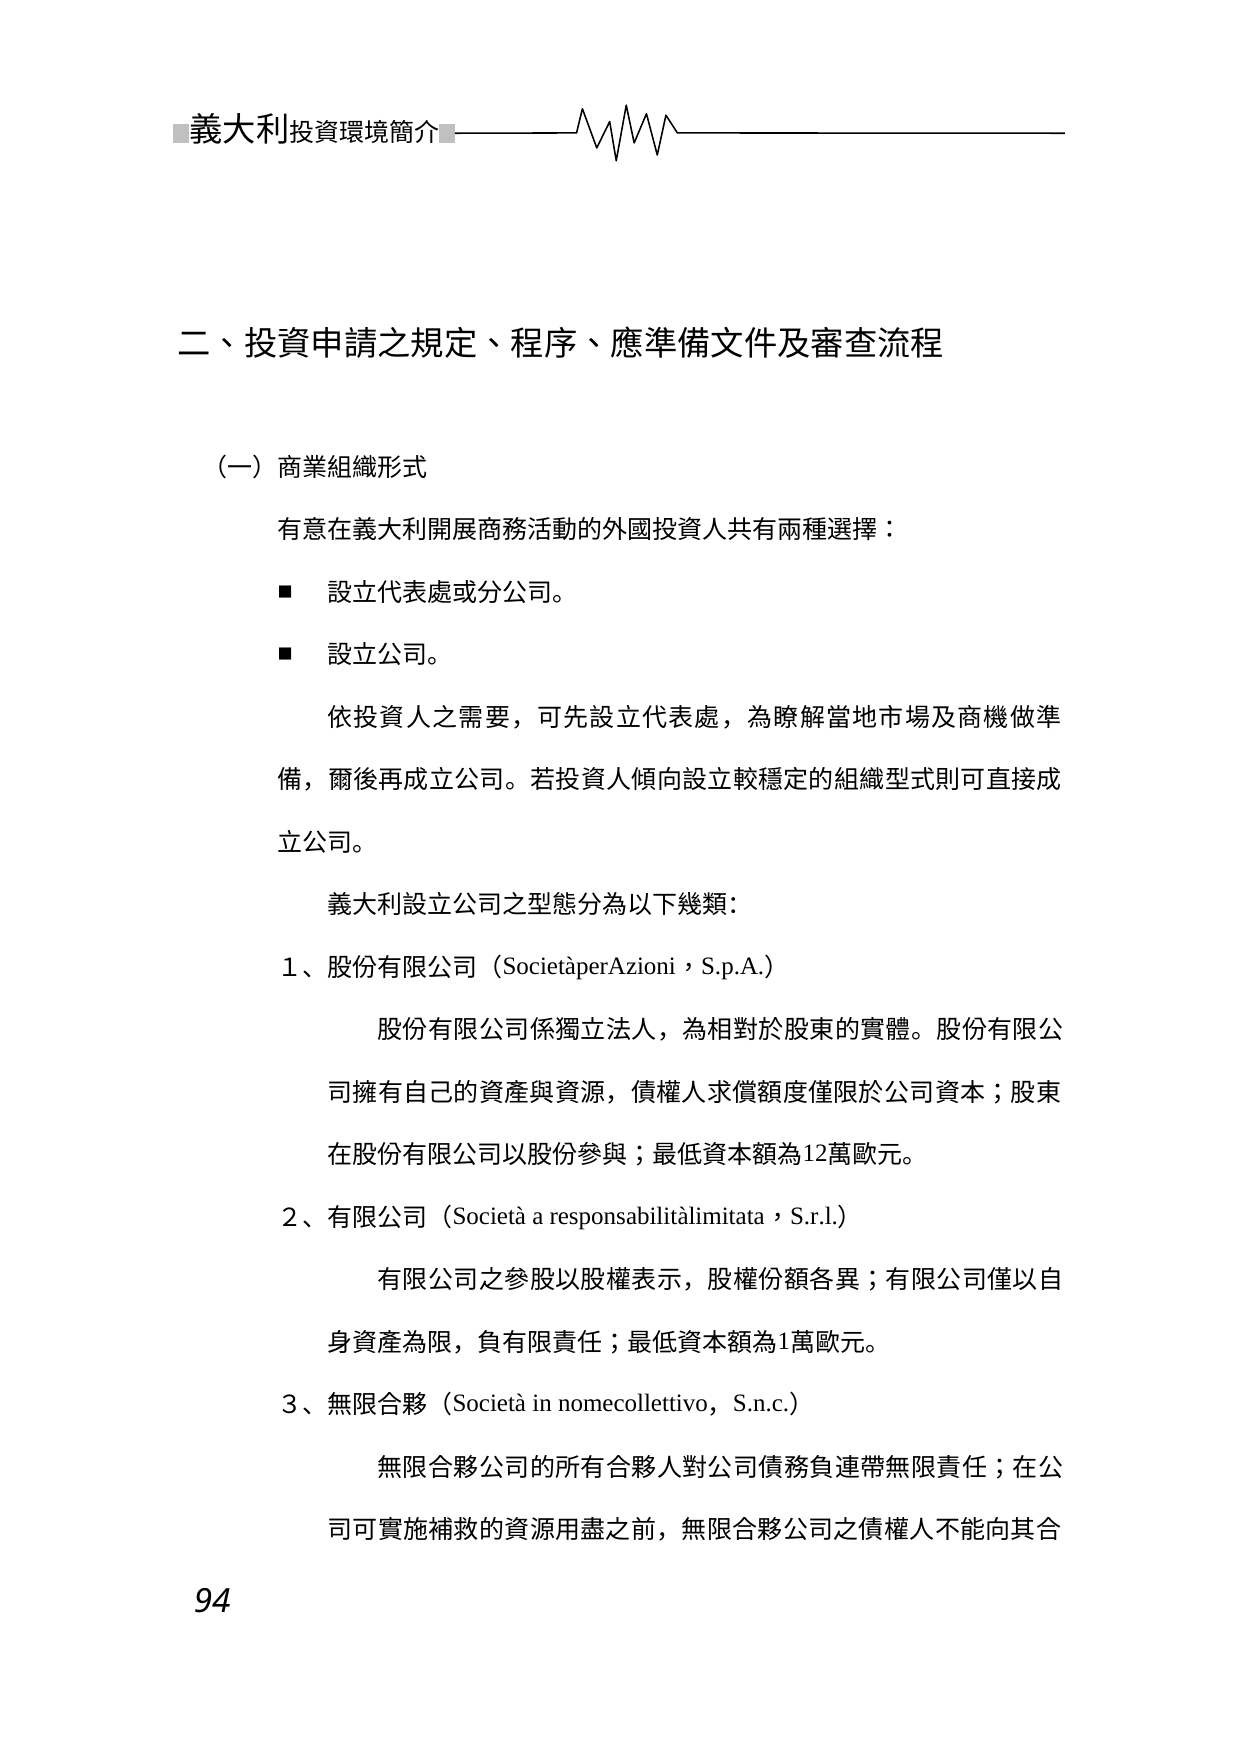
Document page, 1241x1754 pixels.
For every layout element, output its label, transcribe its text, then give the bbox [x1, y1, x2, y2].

text ２、有限公司（Società a responsabilitàlimitata，S.r.l.） [277, 1174, 1063, 1236]
text 二、投資申請之規定、程序、應準備文件及審查流程 [177, 299, 1063, 361]
text （一）商業組織形式 [202, 424, 1063, 486]
text ■ 設立代表處或分公司。 [277, 549, 1063, 611]
text 股份有限公司係獨立法人，為相對於股東的實體。股份有限公司擁有自己的資產與資源，債權人求償額度僅限於公司資本；股東在股份有限公司以股份參與；最低資本額為12萬歐元。 [327, 986, 1063, 1174]
text 有限公司之參股以股權表示，股權份額各異；有限公司僅以自身資產為限，負有限責任；最低資本額為1萬歐元。 [327, 1236, 1063, 1361]
text ■ 設立公司。 [277, 611, 1063, 674]
text 有意在義大利開展商務活動的外國投資人共有兩種選擇： [277, 486, 1063, 549]
text １、股份有限公司（SocietàperAzioni，S.p.A.） [277, 924, 1063, 986]
text ３、無限合夥（Società in nomecollettivo，S.n.c.） [277, 1361, 1063, 1424]
text 依投資人之需要，可先設立代表處，為瞭解當地市場及商機做準備，爾後再成立公司。若投資人傾向設立較穩定的組織型式則可直接成立公司。 [277, 674, 1063, 861]
text 義大利設立公司之型態分為以下幾類： [277, 861, 1063, 924]
text 無限合夥公司的所有合夥人對公司債務負連帶無限責任；在公司可實施補救的資源用盡之前，無限合夥公司之債權人不能向其合 [327, 1424, 1063, 1549]
